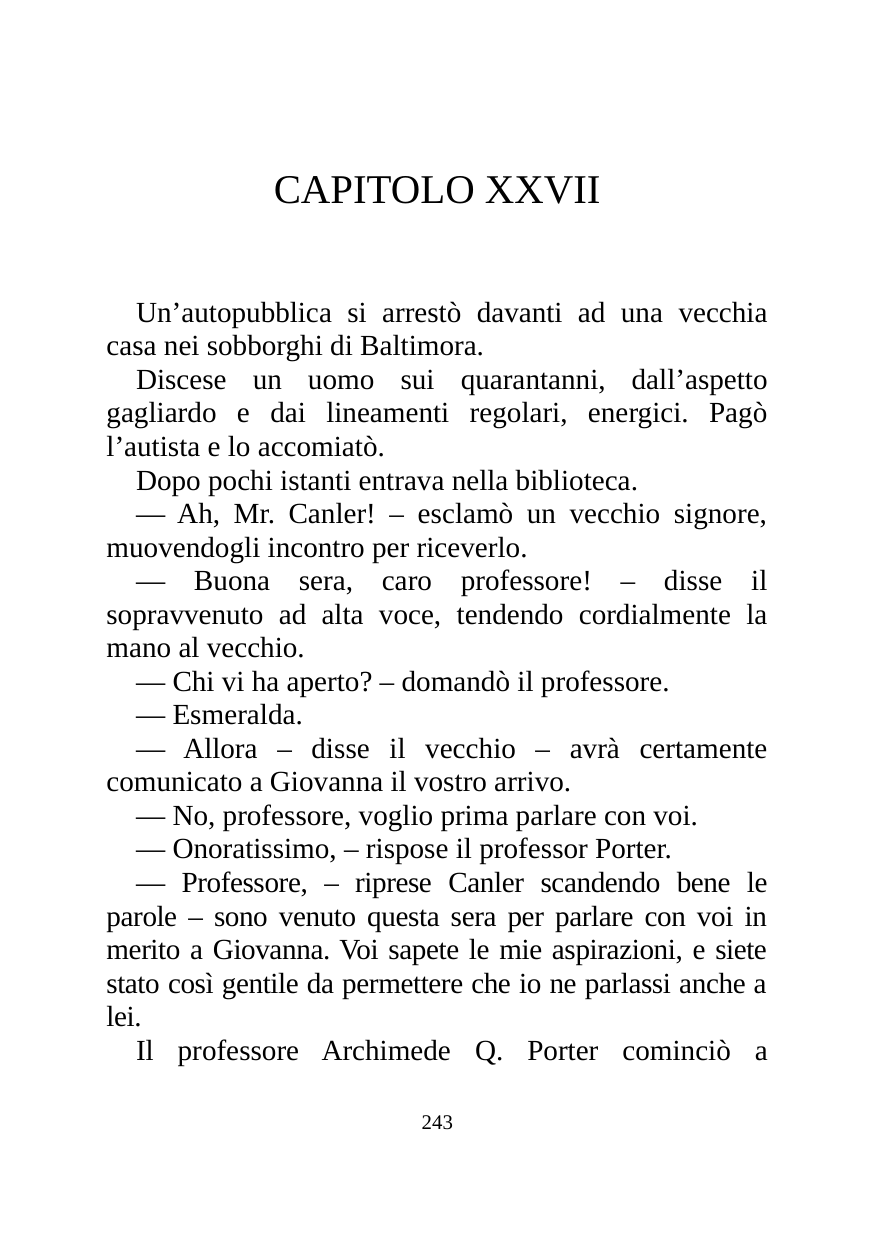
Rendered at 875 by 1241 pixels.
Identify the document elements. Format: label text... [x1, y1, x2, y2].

text — Professore, – riprese Canler scandendo bene le parole – sono venuto questa sera per parlare con voi in merito a Giovanna. Voi sapete le mie aspirazioni, e siete stato così gentile da permettere che io ne parlassi anche a lei. [106, 865, 768, 1033]
text Dopo pochi istanti entrava nella biblioteca. [106, 463, 768, 496]
text — Buona sera, caro professore! – disse il sopravvenuto ad alta voce, tendendo cordialmente la mano al vecchio. [106, 563, 768, 664]
text — Onoratissimo, – rispose il professor Porter. [106, 832, 768, 865]
text — Chi vi ha aperto? – domandò il professore. [106, 664, 768, 697]
text — Esmeralda. [106, 697, 768, 731]
subtitle CAPITOLO XXVII [106, 165, 768, 212]
text — Allora – disse il vecchio – avrà certamente comunicato a Giovanna il vostro arrivo. [106, 731, 768, 798]
text Discese un uomo sui quarantanni, dall’aspetto gagliardo e dai lineamenti regolari, energici. Pagò l’autista e lo accomiatò. [106, 362, 768, 463]
text — No, professore, voglio prima parlare con voi. [106, 798, 768, 832]
text — Ah, Mr. Canler! – esclamò un vecchio signore, muovendogli incontro per riceverlo. [106, 496, 768, 563]
text Il professore Archimede Q. Porter cominciò a [106, 1033, 768, 1066]
text Un’autopubblica si arrestò davanti ad una vecchia casa nei sobborghi di Baltimora. [106, 295, 768, 362]
